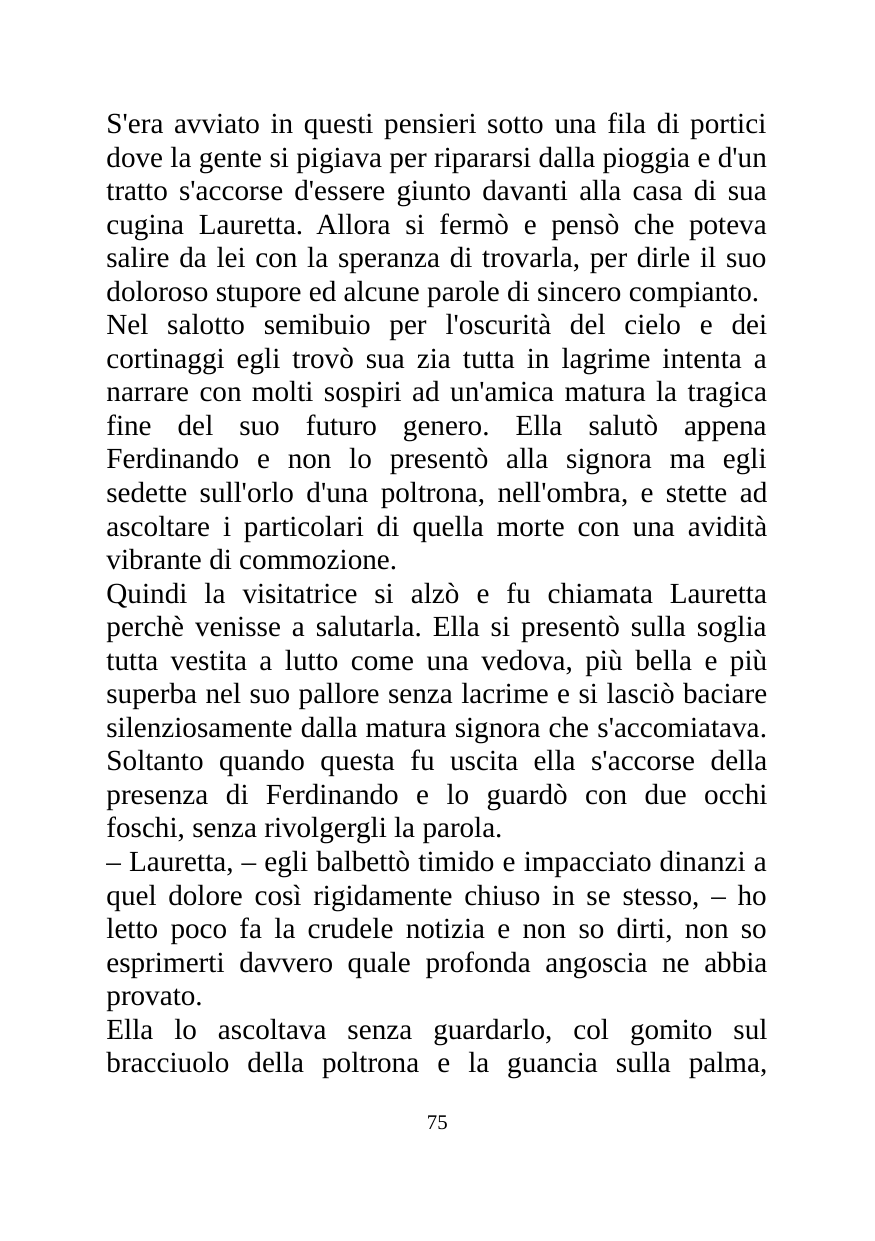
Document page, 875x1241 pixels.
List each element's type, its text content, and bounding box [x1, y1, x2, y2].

text Quindi la visitatrice si alzò e fu chiamata Lauretta perchè venisse a salutarla. Ella si presentò sulla soglia tutta vestita a lutto come una vedova, più bella e più superba nel suo pallore senza lacrime e si lasciò baciare silenziosamente dalla matura signora che s'accomiatava. Soltanto quando questa fu uscita ella s'accorse della presenza di Ferdinando e lo guardò con due occhi foschi, senza rivolgergli la parola. [106, 576, 768, 844]
text S'era avviato in questi pensieri sotto una fila di portici dove la gente si pigiava per ripararsi dalla pioggia e d'un tratto s'accorse d'essere giunto davanti alla casa di sua cugina Lauretta. Allora si fermò e pensò che poteva salire da lei con la speranza di trovarla, per dirle il suo doloroso stupore ed alcune parole di sincero compianto. [106, 106, 768, 307]
text Nel salotto semibuio per l'oscurità del cielo e dei cortinaggi egli trovò sua zia tutta in lagrime intenta a narrare con molti sospiri ad un'amica matura la tragica fine del suo futuro genero. Ella salutò appena Ferdinando e non lo presentò alla signora ma egli sedette sull'orlo d'una poltrona, nell'ombra, e stette ad ascoltare i particolari di quella morte con una avidità vibrante di commozione. [106, 307, 768, 576]
text – Lauretta, – egli balbettò timido e impacciato dinanzi a quel dolore così rigidamente chiuso in se stesso, – ho letto poco fa la crudele notizia e non so dirti, non so esprimerti davvero quale profonda angoscia ne abbia provato. [106, 844, 768, 1012]
text Ella lo ascoltava senza guardarlo, col gomito sul bracciuolo della poltrona e la guancia sulla palma, [106, 1012, 768, 1079]
